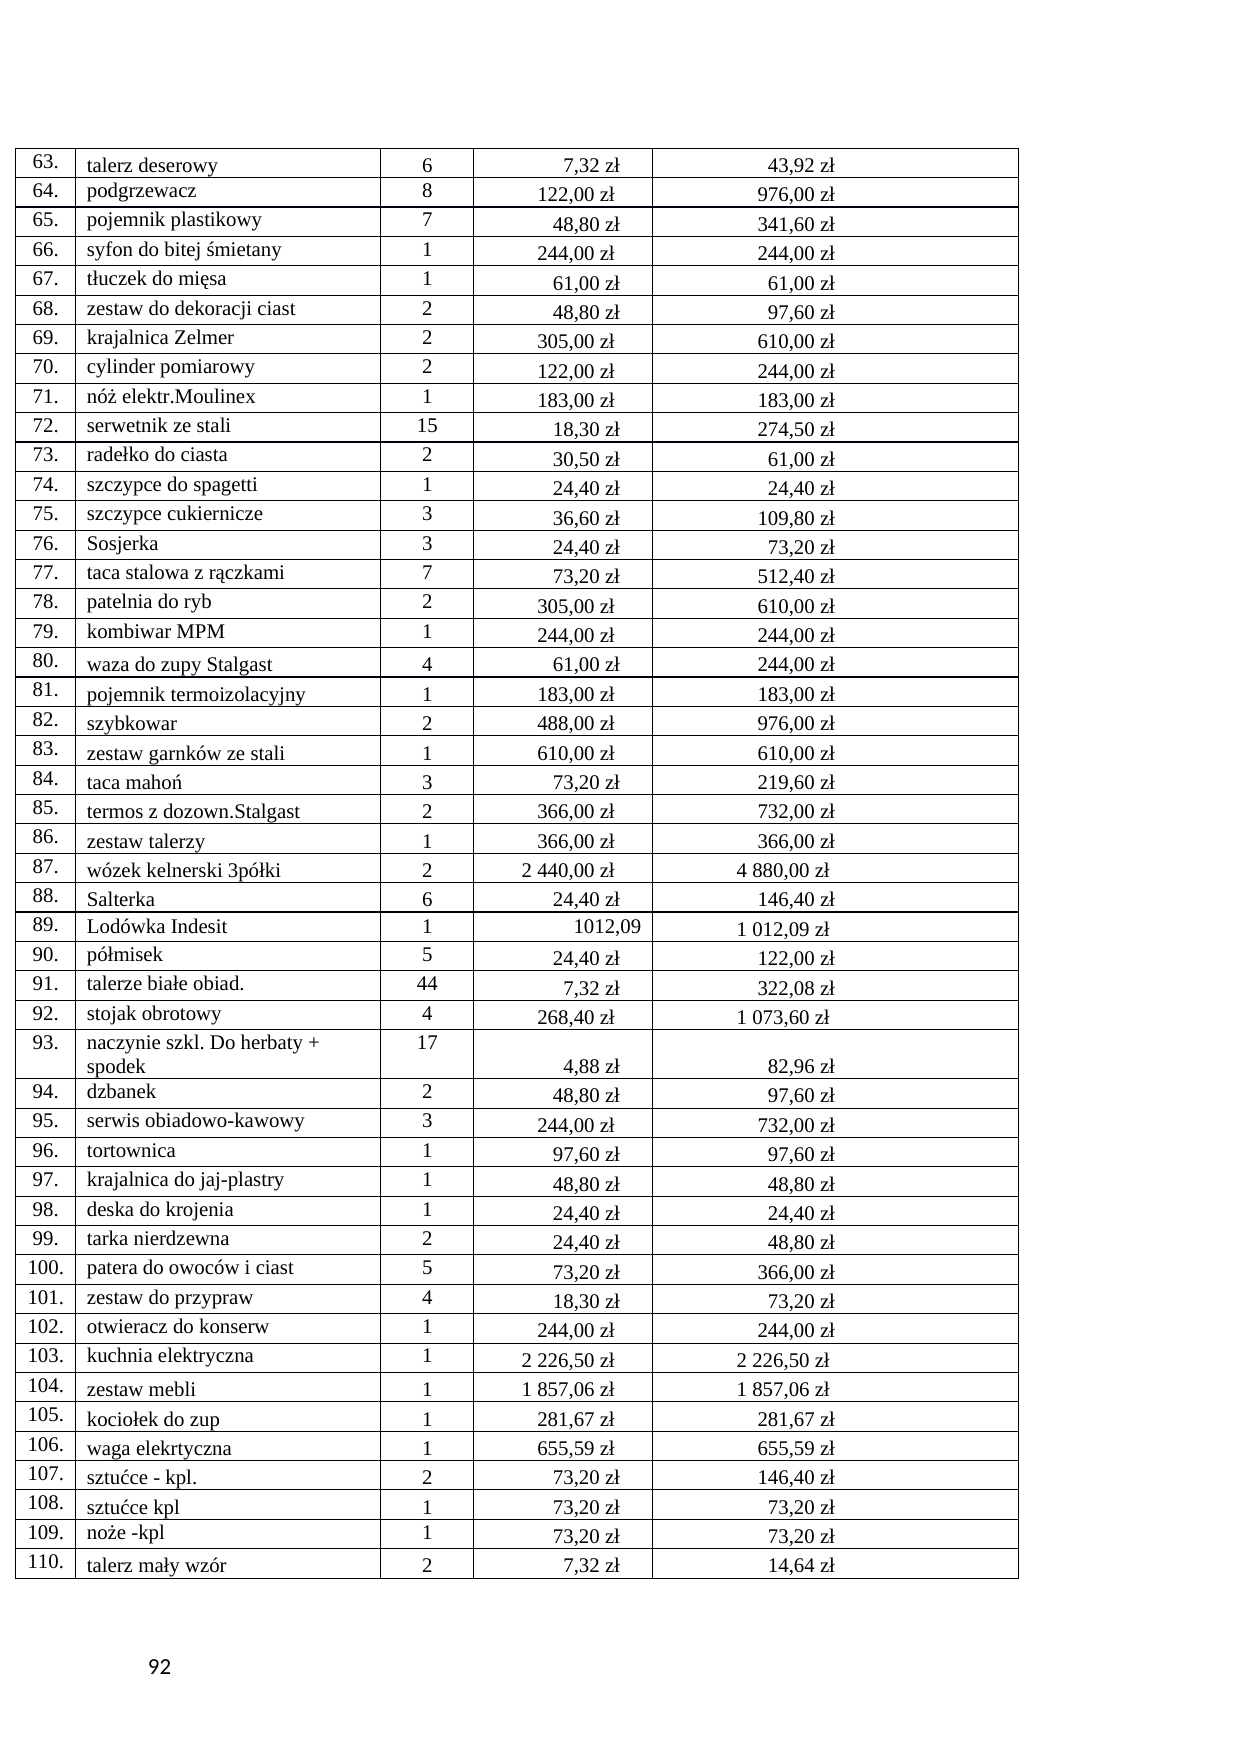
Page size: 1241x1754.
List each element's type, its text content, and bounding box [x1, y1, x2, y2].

table_cell tłuczek do mięsa [76, 266, 380, 294]
table_cell 976,00 zł [653, 707, 1018, 735]
table_cell 1 [381, 472, 473, 500]
table_cell 106. [16, 1432, 75, 1460]
table_cell 610,00 zł [653, 736, 1018, 764]
table_cell 305,00 zł [474, 589, 652, 618]
table_cell 77. [16, 560, 75, 588]
table_cell 24,40 zł [653, 472, 1018, 500]
table_cell 1 [381, 619, 473, 647]
table_cell 183,00 zł [474, 384, 652, 412]
table_cell 73,20 zł [474, 1490, 652, 1519]
table_cell 48,80 zł [474, 208, 652, 236]
table_cell 80. [16, 648, 75, 676]
table_cell 14,64 zł [653, 1549, 1018, 1577]
table_cell 3 [381, 1109, 473, 1137]
table_cell 1 [381, 1373, 473, 1401]
table_cell 183,00 zł [653, 678, 1018, 706]
table_cell serwis obiadowo-kawowy [76, 1109, 380, 1137]
table_cell 48,80 zł [474, 1079, 652, 1107]
table_cell 82. [16, 707, 75, 735]
table_cell 1 [381, 1402, 473, 1431]
table_cell 4 [381, 648, 473, 676]
table_cell taca mahoń [76, 766, 380, 794]
table_cell 1 [381, 1344, 473, 1372]
table_cell kociołek do zup [76, 1402, 380, 1431]
table_cell 104. [16, 1373, 75, 1401]
table_cell szczypce do spagetti [76, 472, 380, 500]
table_cell 76. [16, 531, 75, 559]
table_cell 72. [16, 413, 75, 441]
table_cell 1 [381, 1314, 473, 1342]
table_cell 73,20 zł [474, 1255, 652, 1284]
table_cell 109,80 zł [653, 501, 1018, 529]
table_cell 1 [381, 384, 473, 412]
table_cell 2 [381, 354, 473, 383]
table_cell 48,80 zł [474, 296, 652, 324]
table_cell 183,00 zł [474, 678, 652, 706]
table_cell 107. [16, 1461, 75, 1489]
table_cell 122,00 zł [653, 942, 1018, 970]
table_cell 281,67 zł [474, 1402, 652, 1431]
table_cell zestaw do dekoracji ciast [76, 296, 380, 324]
table_cell 2 [381, 854, 473, 882]
table_cell 73,20 zł [653, 531, 1018, 559]
table_cell dzbanek [76, 1079, 380, 1107]
table_cell 100. [16, 1255, 75, 1284]
table_cell 66. [16, 237, 75, 265]
table_cell Salterka [76, 883, 380, 911]
table_cell 3 [381, 501, 473, 529]
table_cell 512,40 zł [653, 560, 1018, 588]
table_cell wózek kelnerski 3półki [76, 854, 380, 882]
table_cell 63. [16, 149, 75, 177]
table_cell 109. [16, 1520, 75, 1548]
table_cell 99. [16, 1226, 75, 1254]
table_cell 5 [381, 1255, 473, 1284]
table_cell 89. [16, 913, 75, 941]
table_cell zestaw talerzy [76, 824, 380, 853]
table_cell talerz mały wzór [76, 1549, 380, 1577]
table_cell radełko do ciasta [76, 443, 380, 471]
table_cell 322,08 zł [653, 971, 1018, 999]
table_cell 1012,09 [474, 913, 652, 941]
table_cell 1 [381, 1197, 473, 1225]
table_cell 219,60 zł [653, 766, 1018, 794]
table_cell 2 226,50 zł [653, 1344, 1018, 1372]
table_cell 1 [381, 237, 473, 265]
table_cell 4,88 zł [474, 1030, 652, 1078]
table_cell 2 [381, 1226, 473, 1254]
table_cell 61,00 zł [653, 266, 1018, 294]
table_cell 30,50 zł [474, 443, 652, 471]
table_cell 73,20 zł [653, 1285, 1018, 1313]
table_cell 366,00 zł [474, 824, 652, 853]
table_cell 24,40 zł [474, 883, 652, 911]
table_cell serwetnik ze stali [76, 413, 380, 441]
table_cell 97. [16, 1167, 75, 1196]
table_cell 18,30 zł [474, 413, 652, 441]
table_cell 3 [381, 531, 473, 559]
table_cell 1 [381, 266, 473, 294]
table_cell tarka nierdzewna [76, 1226, 380, 1254]
table_cell talerz deserowy [76, 149, 380, 177]
table_cell 71. [16, 384, 75, 412]
table_cell 24,40 zł [474, 472, 652, 500]
table_cell 610,00 zł [653, 589, 1018, 618]
table_cell deska do krojenia [76, 1197, 380, 1225]
table_cell 4 880,00 zł [653, 854, 1018, 882]
table_cell 82,96 zł [653, 1030, 1018, 1078]
table_cell 15 [381, 413, 473, 441]
table_cell 2 [381, 795, 473, 823]
table_cell termos z dozown.Stalgast [76, 795, 380, 823]
table_cell 73,20 zł [653, 1490, 1018, 1519]
table_cell 4 [381, 1001, 473, 1029]
table_cell 83. [16, 736, 75, 764]
table_cell 48,80 zł [653, 1167, 1018, 1196]
table_cell 1 [381, 736, 473, 764]
table_cell 61,00 zł [653, 443, 1018, 471]
table_cell 97,60 zł [653, 296, 1018, 324]
table_cell 67. [16, 266, 75, 294]
table_cell 105. [16, 1402, 75, 1431]
table_cell 1 [381, 1167, 473, 1196]
table_cell 610,00 zł [653, 325, 1018, 353]
table_cell zestaw do przypraw [76, 1285, 380, 1313]
table_cell 244,00 zł [474, 619, 652, 647]
table_cell 81. [16, 678, 75, 706]
table_cell 610,00 zł [474, 736, 652, 764]
table_cell 305,00 zł [474, 325, 652, 353]
table_cell 68. [16, 296, 75, 324]
table_cell 655,59 zł [474, 1432, 652, 1460]
table_cell 7 [381, 208, 473, 236]
table_cell 24,40 zł [474, 1197, 652, 1225]
table_cell 1 857,06 zł [474, 1373, 652, 1401]
table_cell 366,00 zł [653, 824, 1018, 853]
table_cell 84. [16, 766, 75, 794]
table_cell 75. [16, 501, 75, 529]
table_cell syfon do bitej śmietany [76, 237, 380, 265]
table_cell 1 [381, 824, 473, 853]
table_cell 1 073,60 zł [653, 1001, 1018, 1029]
table_cell 281,67 zł [653, 1402, 1018, 1431]
table_cell 87. [16, 854, 75, 882]
table_cell 85. [16, 795, 75, 823]
table_cell 61,00 zł [474, 266, 652, 294]
table_cell stojak obrotowy [76, 1001, 380, 1029]
table_cell taca stalowa z rączkami [76, 560, 380, 588]
table_cell 90. [16, 942, 75, 970]
table_cell 2 226,50 zł [474, 1344, 652, 1372]
table_cell 274,50 zł [653, 413, 1018, 441]
table_cell 97,60 zł [653, 1079, 1018, 1107]
table_cell 976,00 zł [653, 178, 1018, 206]
table_cell 91. [16, 971, 75, 999]
table_cell 244,00 zł [474, 237, 652, 265]
table_cell 73,20 zł [474, 1520, 652, 1548]
table_cell 146,40 zł [653, 1461, 1018, 1489]
table_cell krajalnica Zelmer [76, 325, 380, 353]
table_cell pojemnik plastikowy [76, 208, 380, 236]
table_cell 48,80 zł [474, 1167, 652, 1196]
table_cell 244,00 zł [653, 237, 1018, 265]
table_cell 92. [16, 1001, 75, 1029]
table_cell 1 857,06 zł [653, 1373, 1018, 1401]
table_cell 2 [381, 1461, 473, 1489]
table_cell 2 [381, 1079, 473, 1107]
table_cell 341,60 zł [653, 208, 1018, 236]
table_cell 103. [16, 1344, 75, 1372]
table_cell 102. [16, 1314, 75, 1342]
table_cell otwieracz do konserw [76, 1314, 380, 1342]
table_cell 1 [381, 1490, 473, 1519]
table_cell 24,40 zł [474, 942, 652, 970]
table_cell 73,20 zł [474, 1461, 652, 1489]
table_cell krajalnica do jaj-plastry [76, 1167, 380, 1196]
table_cell 73,20 zł [474, 560, 652, 588]
table_cell 244,00 zł [474, 1109, 652, 1137]
table_cell 7,32 zł [474, 971, 652, 999]
table_cell 86. [16, 824, 75, 853]
table_cell 2 [381, 443, 473, 471]
table_cell pojemnik termoizolacyjny [76, 678, 380, 706]
table_cell 88. [16, 883, 75, 911]
table_cell noże -kpl [76, 1520, 380, 1548]
table_cell 96. [16, 1138, 75, 1166]
table_cell kombiwar MPM [76, 619, 380, 647]
table_cell patera do owoców i ciast [76, 1255, 380, 1284]
table_cell 61,00 zł [474, 648, 652, 676]
table_cell 78. [16, 589, 75, 618]
table_cell sztućce - kpl. [76, 1461, 380, 1489]
table_cell 3 [381, 766, 473, 794]
table_cell Lodówka Indesit [76, 913, 380, 941]
table_cell 1 [381, 1138, 473, 1166]
table_cell 110. [16, 1549, 75, 1577]
table_cell 244,00 zł [653, 1314, 1018, 1342]
table_cell 48,80 zł [653, 1226, 1018, 1254]
table_cell 73,20 zł [653, 1520, 1018, 1548]
table_cell 366,00 zł [653, 1255, 1018, 1284]
table_cell szybkowar [76, 707, 380, 735]
table_cell 73. [16, 443, 75, 471]
table_cell 2 [381, 325, 473, 353]
table_cell waza do zupy Stalgast [76, 648, 380, 676]
table_cell 7,32 zł [474, 149, 652, 177]
table_cell 2 440,00 zł [474, 854, 652, 882]
table_cell 7,32 zł [474, 1549, 652, 1577]
table_cell zestaw garnków ze stali [76, 736, 380, 764]
table_cell 73,20 zł [474, 766, 652, 794]
table_cell sztućce kpl [76, 1490, 380, 1519]
table_cell waga elekrtyczna [76, 1432, 380, 1460]
table_cell 2 [381, 707, 473, 735]
table_cell 244,00 zł [653, 648, 1018, 676]
table_cell 655,59 zł [653, 1432, 1018, 1460]
table_cell 93. [16, 1030, 75, 1078]
table_cell 94. [16, 1079, 75, 1107]
table_cell 244,00 zł [653, 619, 1018, 647]
table_cell 79. [16, 619, 75, 647]
table_cell naczynie szkl. Do herbaty + spodek [76, 1030, 380, 1078]
table_cell 122,00 zł [474, 354, 652, 383]
table_cell 183,00 zł [653, 384, 1018, 412]
table_cell 5 [381, 942, 473, 970]
table_cell 4 [381, 1285, 473, 1313]
table_cell 8 [381, 178, 473, 206]
table_cell cylinder pomiarowy [76, 354, 380, 383]
table_cell 732,00 zł [653, 795, 1018, 823]
table_cell 24,40 zł [474, 531, 652, 559]
table_cell 24,40 zł [653, 1197, 1018, 1225]
table_cell 97,60 zł [474, 1138, 652, 1166]
table_cell szczypce cukiernicze [76, 501, 380, 529]
table_cell 95. [16, 1109, 75, 1137]
table_cell 70. [16, 354, 75, 383]
table_cell 2 [381, 589, 473, 618]
table_cell 1 [381, 1432, 473, 1460]
table_cell 268,40 zł [474, 1001, 652, 1029]
table_cell Sosjerka [76, 531, 380, 559]
table_cell 1 [381, 1520, 473, 1548]
table_cell tortownica [76, 1138, 380, 1166]
table_cell 69. [16, 325, 75, 353]
table_cell patelnia do ryb [76, 589, 380, 618]
table_cell zestaw mebli [76, 1373, 380, 1401]
table_cell 366,00 zł [474, 795, 652, 823]
table_cell 108. [16, 1490, 75, 1519]
table_cell 36,60 zł [474, 501, 652, 529]
table_cell 244,00 zł [474, 1314, 652, 1342]
table_cell 101. [16, 1285, 75, 1313]
table_cell 44 [381, 971, 473, 999]
table_cell 98. [16, 1197, 75, 1225]
table_cell 74. [16, 472, 75, 500]
table_cell 1 [381, 678, 473, 706]
table_cell 97,60 zł [653, 1138, 1018, 1166]
table_cell podgrzewacz [76, 178, 380, 206]
table_cell talerze białe obiad. [76, 971, 380, 999]
table_cell 488,00 zł [474, 707, 652, 735]
table_cell 1 012,09 zł [653, 913, 1018, 941]
table_cell 43,92 zł [653, 149, 1018, 177]
table_cell 6 [381, 149, 473, 177]
table_cell 122,00 zł [474, 178, 652, 206]
table_cell 18,30 zł [474, 1285, 652, 1313]
table_cell nóż elektr.Moulinex [76, 384, 380, 412]
table_cell 17 [381, 1030, 473, 1078]
table_cell kuchnia elektryczna [76, 1344, 380, 1372]
table_cell 1 [381, 913, 473, 941]
table_cell 65. [16, 208, 75, 236]
table_cell 2 [381, 1549, 473, 1577]
table_cell 64. [16, 178, 75, 206]
table_cell 732,00 zł [653, 1109, 1018, 1137]
table_cell 2 [381, 296, 473, 324]
table_cell 24,40 zł [474, 1226, 652, 1254]
table_cell 244,00 zł [653, 354, 1018, 383]
table_cell półmisek [76, 942, 380, 970]
table_cell 7 [381, 560, 473, 588]
table_cell 146,40 zł [653, 883, 1018, 911]
table_cell 6 [381, 883, 473, 911]
